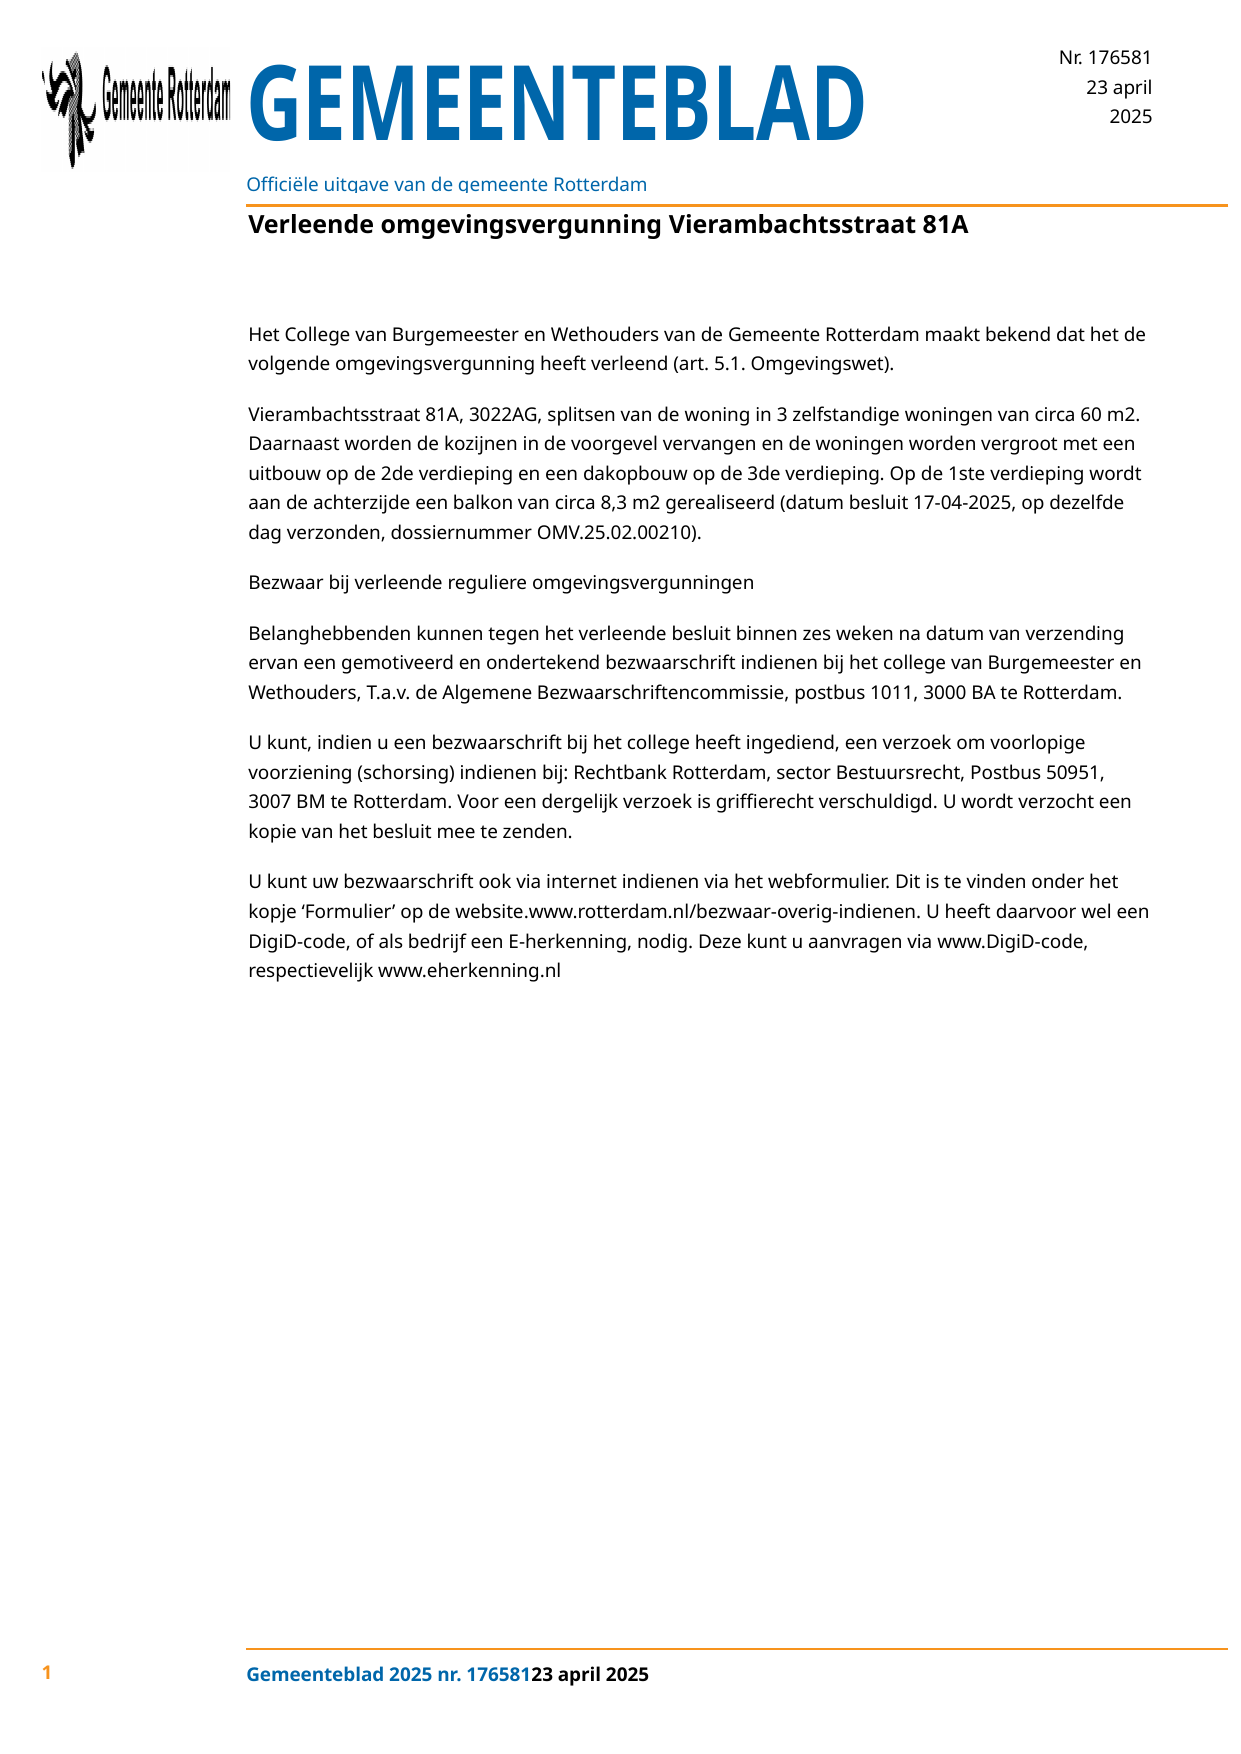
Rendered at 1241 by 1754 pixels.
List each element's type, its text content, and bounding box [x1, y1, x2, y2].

text Het College van Burgemeester en Wethouders van de Gemeente Rotterdam maakt bekend dat het de volgende omgevingsvergunning heeft verleend (art. 5.1. Omgevingswet). [248, 321, 1152, 376]
text Verleende omgevingsvergunning Vierambachtsstraat 81A [248, 207, 1152, 241]
text Bezwaar bij verleende reguliere omgevingsvergunningen [248, 569, 1152, 595]
text Vierambachtsstraat 81A, 3022AG, splitsen van de woning in 3 zelfstandige woningen van circa 60 m2. Daarnaast worden de kozijnen in de voorgevel vervangen en de woningen worden vergroot met een uitbouw op de 2de verdieping en een dakopbouw op de 3de verdieping. Op de 1ste verdieping wordt aan de achterzijde een balkon van circa 8,3 m2 gerealiseerd (datum besluit 17-04-2025, op dezelfde dag verzonden, dossiernummer OMV.25.02.00210). [248, 401, 1152, 545]
text U kunt, indien u een bezwaarschrift bij het college heeft ingediend, een verzoek om voorlopige voorziening (schorsing) indienen bij: Rechtbank Rotterdam, sector Bestuursrecht, Postbus 50951, 3007 BM te Rotterdam. Voor een dergelijk verzoek is griffierecht verschuldigd. U wordt verzocht een kopie van het besluit mee te zenden. [248, 729, 1152, 844]
picture [41, 47, 231, 172]
text U kunt uw bezwaarschrift ook via internet indienen via het webformulier. Dit is te vinden onder het kopje ‘Formulier’ op de website.www.rotterdam.nl/bezwaar-overig-indienen. U heeft daarvoor wel een DigiD-code, of als bedrijf een E-herkenning, nodig. Deze kunt u aanvragen via www.DigiD-code, respectievelijk www.eherkenning.nl [248, 869, 1152, 983]
text Belanghebbenden kunnen tegen het verleende besluit binnen zes weken na datum van verzending ervan een gemotiveerd en ondertekend bezwaarschrift indienen bij het college van Burgemeester en Wethouders, T.a.v. de Algemene Bezwaarschriftencommissie, postbus 1011, 3000 BA te Rotterdam. [248, 620, 1152, 705]
